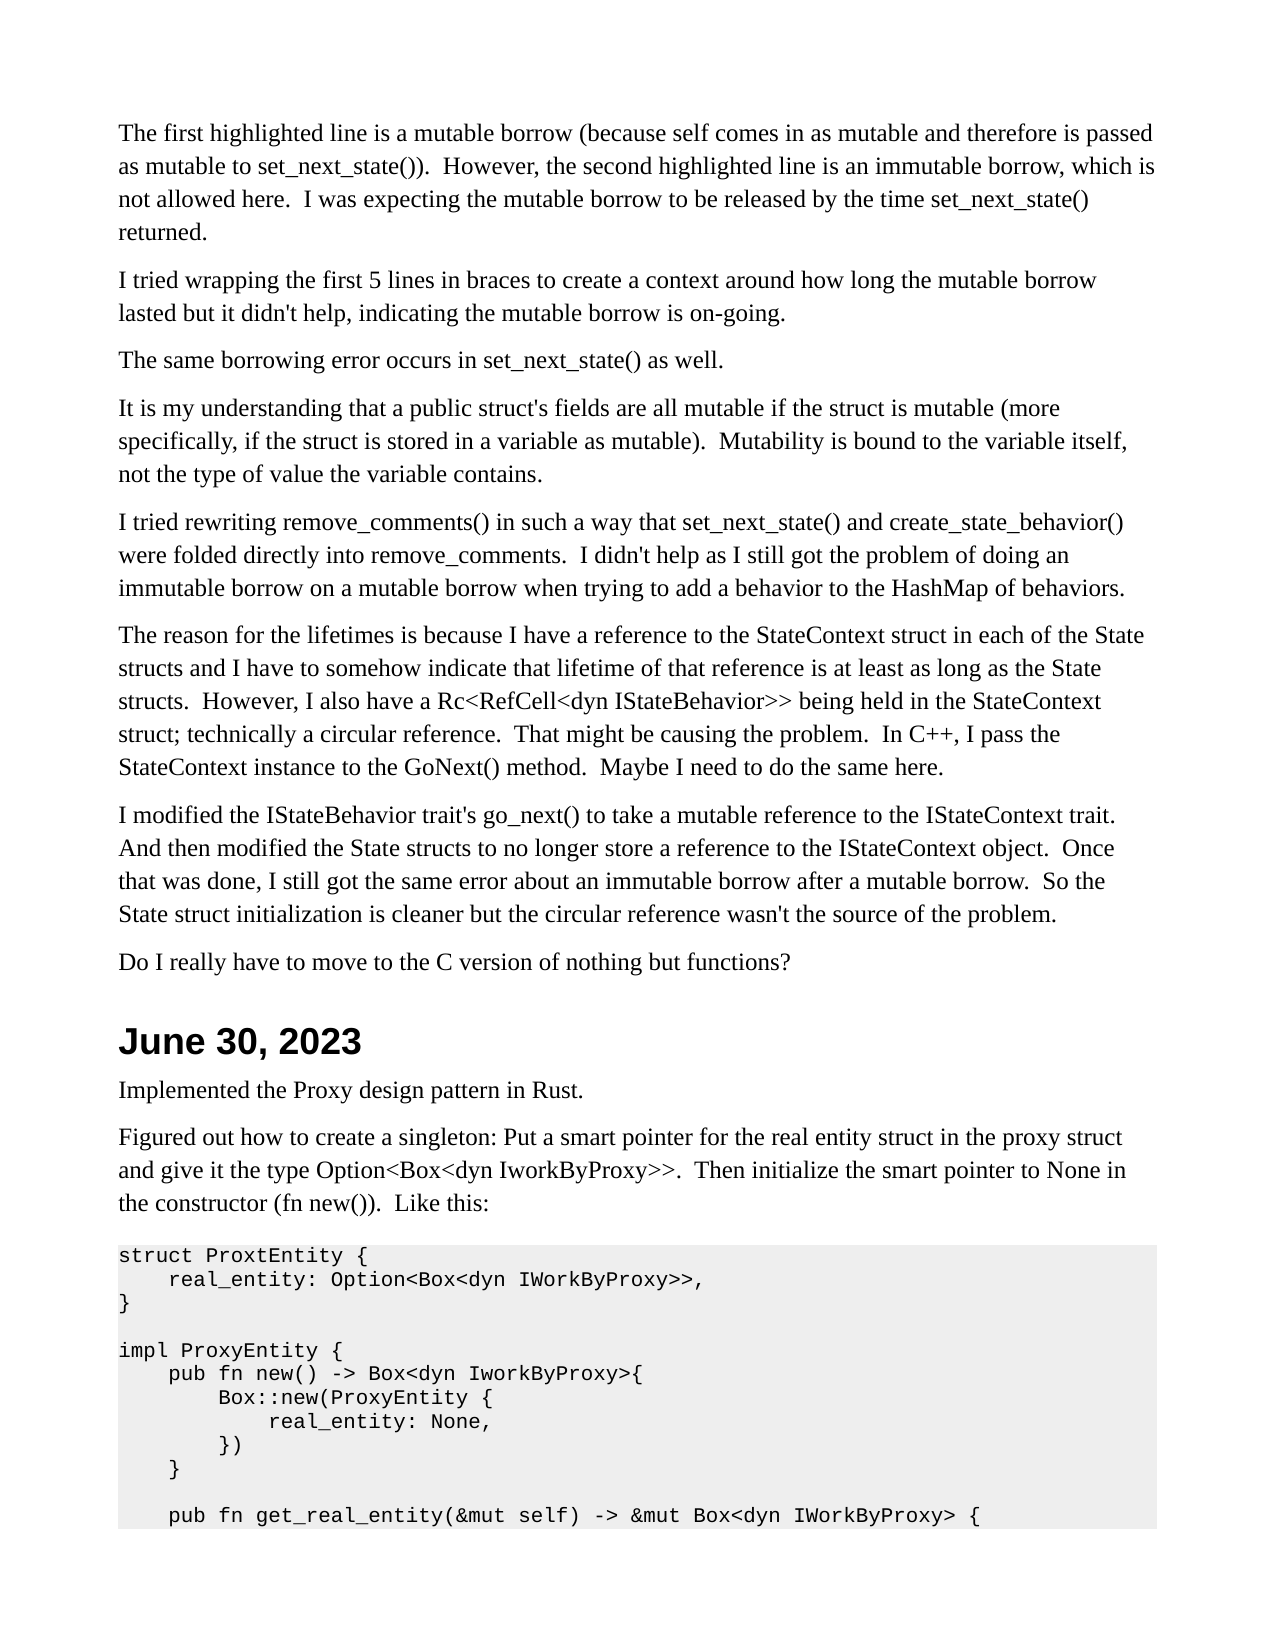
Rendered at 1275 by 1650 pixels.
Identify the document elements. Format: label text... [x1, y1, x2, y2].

text Figured out how to create a singleton: Put a smart pointer for the real entity struct in the proxy struct and give it the type Option<Box<dyn IworkByProxy>>. Then initialize the smart pointer to None in the constructor (fn new()). Like this: [118, 1122, 1157, 1217]
text } [118, 1458, 1157, 1482]
text real_entity: None, [118, 1411, 1157, 1434]
text pub fn new() -> Box<dyn IworkByProxy>{ [118, 1363, 1157, 1387]
text pub fn get_real_entity(&mut self) -> &mut Box<dyn IWorkByProxy> { [118, 1505, 1157, 1529]
text I modified the IStateBehavior trait's go_next() to take a mutable reference to the IStateContext trait. And then modified the State structs to no longer store a reference to the IStateContext object. Once that was done, I still got the same error about an immutable borrow after a mutable borrow. So the State struct initialization is cleaner but the circular reference wasn't the source of the problem. [118, 800, 1157, 928]
text Implemented the Proxy design pattern in Rust. [118, 1075, 1157, 1104]
text }) [118, 1434, 1157, 1458]
text } [118, 1292, 1157, 1316]
text I tried wrapping the first 5 lines in braces to create a context around how long the mutable borrow lasted but it didn't help, indicating the mutable borrow is on-going. [118, 265, 1157, 327]
text The reason for the lifetimes is because I have a reference to the StateContext struct in each of the State structs and I have to somehow indicate that lifetime of that reference is at least as long as the State structs. However, I also have a Rc<RefCell<dyn IStateBehavior>> being held in the StateContext struct; technically a circular reference. That might be causing the problem. In C++, I pass the StateContext instance to the GoNext() method. Maybe I need to do the same here. [118, 620, 1157, 781]
text impl ProxyEntity { [118, 1340, 1157, 1363]
text real_entity: Option<Box<dyn IWorkByProxy>>, [118, 1269, 1157, 1292]
text Box::new(ProxyEntity { [118, 1387, 1157, 1411]
text The first highlighted line is a mutable borrow (because self comes in as mutable and therefore is passed as mutable to set_next_state()). However, the second highlighted line is an immutable borrow, which is not allowed here. I was expecting the mutable borrow to be released by the time set_next_state() returned. [118, 118, 1157, 246]
text The same borrowing error occurs in set_next_state() as well. [118, 345, 1157, 374]
subtitle June 30, 2023 [118, 1019, 1157, 1062]
text It is my understanding that a public struct's fields are all mutable if the struct is mutable (more specifically, if the struct is stored in a variable as mutable). Mutability is bound to the variable itself, not the type of value the variable contains. [118, 393, 1157, 488]
text Do I really have to move to the C version of nothing but functions? [118, 947, 1157, 975]
text struct ProxtEntity { [118, 1245, 1157, 1269]
text I tried rewriting remove_comments() in such a way that set_next_state() and create_state_behavior() were folded directly into remove_comments. I didn't help as I still got the problem of doing an immutable borrow on a mutable borrow when trying to add a behavior to the HashMap of behaviors. [118, 507, 1157, 601]
